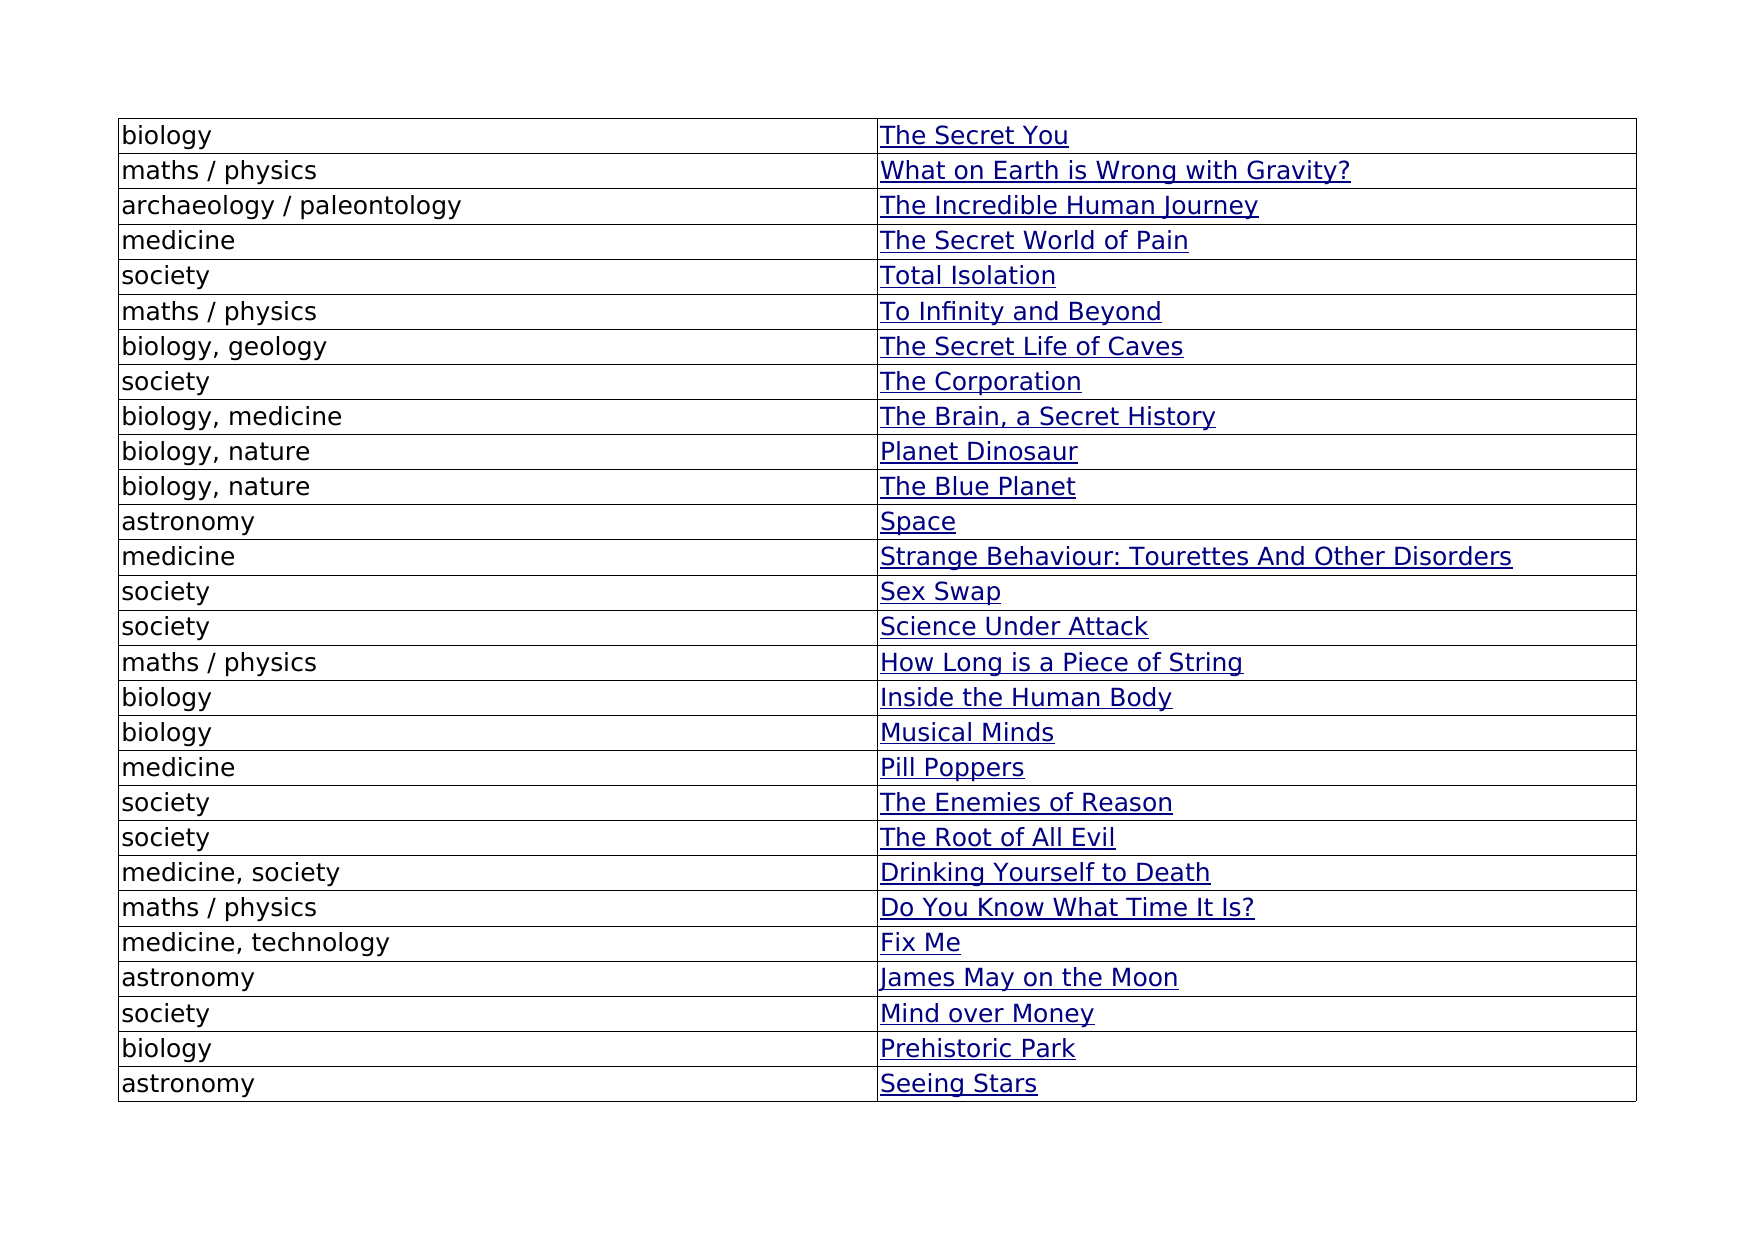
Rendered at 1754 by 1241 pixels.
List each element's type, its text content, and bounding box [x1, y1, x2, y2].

table_cell medicine [119, 225, 877, 258]
table_cell biology, medicine [119, 400, 877, 434]
table_cell The Brain, a Secret History [878, 400, 1636, 434]
table_cell What on Earth is Wrong with Gravity? [878, 154, 1636, 188]
table_cell Fix Me [878, 927, 1636, 961]
table_cell archaeology / paleontology [119, 189, 877, 223]
table_cell The Corporation [878, 365, 1636, 399]
table_cell The Enemies of Reason [878, 786, 1636, 820]
table_cell The Root of All Evil [878, 821, 1636, 855]
table_cell medicine [119, 751, 877, 785]
table_cell Planet Dinosaur [878, 435, 1636, 469]
table_cell The Incredible Human Journey [878, 189, 1636, 223]
table_cell biology [119, 681, 877, 715]
table_cell maths / physics [119, 646, 877, 680]
table_cell Space [878, 505, 1636, 539]
table_cell Prehistoric Park [878, 1032, 1636, 1066]
table_cell medicine [119, 540, 877, 574]
table_cell The Secret You [878, 119, 1636, 153]
table_cell Science Under Attack [878, 611, 1636, 645]
table_cell biology, nature [119, 435, 877, 469]
table_cell astronomy [119, 505, 877, 539]
table_cell The Secret Life of Caves [878, 330, 1636, 364]
table_cell Mind over Money [878, 997, 1636, 1031]
table_cell biology [119, 119, 877, 153]
table_cell How Long is a Piece of String [878, 646, 1636, 680]
table_cell maths / physics [119, 891, 877, 926]
table_cell astronomy [119, 962, 877, 996]
table_cell The Blue Planet [878, 470, 1636, 504]
table_cell society [119, 611, 877, 645]
table_cell James May on the Moon [878, 962, 1636, 996]
table_cell medicine, technology [119, 927, 877, 961]
table_cell biology [119, 1032, 877, 1066]
table_cell biology, geology [119, 330, 877, 364]
table_cell The Secret World of Pain [878, 225, 1636, 258]
table_cell Inside the Human Body [878, 681, 1636, 715]
table_cell Seeing Stars [878, 1067, 1636, 1101]
table_cell Strange Behaviour: Tourettes And Other Disorders [878, 540, 1636, 574]
table_cell maths / physics [119, 295, 877, 329]
table_cell society [119, 576, 877, 609]
table_cell society [119, 821, 877, 855]
table_cell Pill Poppers [878, 751, 1636, 785]
table_cell Total Isolation [878, 260, 1636, 294]
table_cell Drinking Yourself to Death [878, 856, 1636, 890]
table_cell Sex Swap [878, 576, 1636, 609]
table_cell astronomy [119, 1067, 877, 1101]
table_cell Musical Minds [878, 716, 1636, 750]
table_cell To Infinity and Beyond [878, 295, 1636, 329]
table_cell society [119, 260, 877, 294]
table_cell society [119, 997, 877, 1031]
table_cell Do You Know What Time It Is? [878, 891, 1636, 926]
table_cell biology, nature [119, 470, 877, 504]
table_cell society [119, 365, 877, 399]
table_cell society [119, 786, 877, 820]
table_cell medicine, society [119, 856, 877, 890]
table_cell maths / physics [119, 154, 877, 188]
table_cell biology [119, 716, 877, 750]
